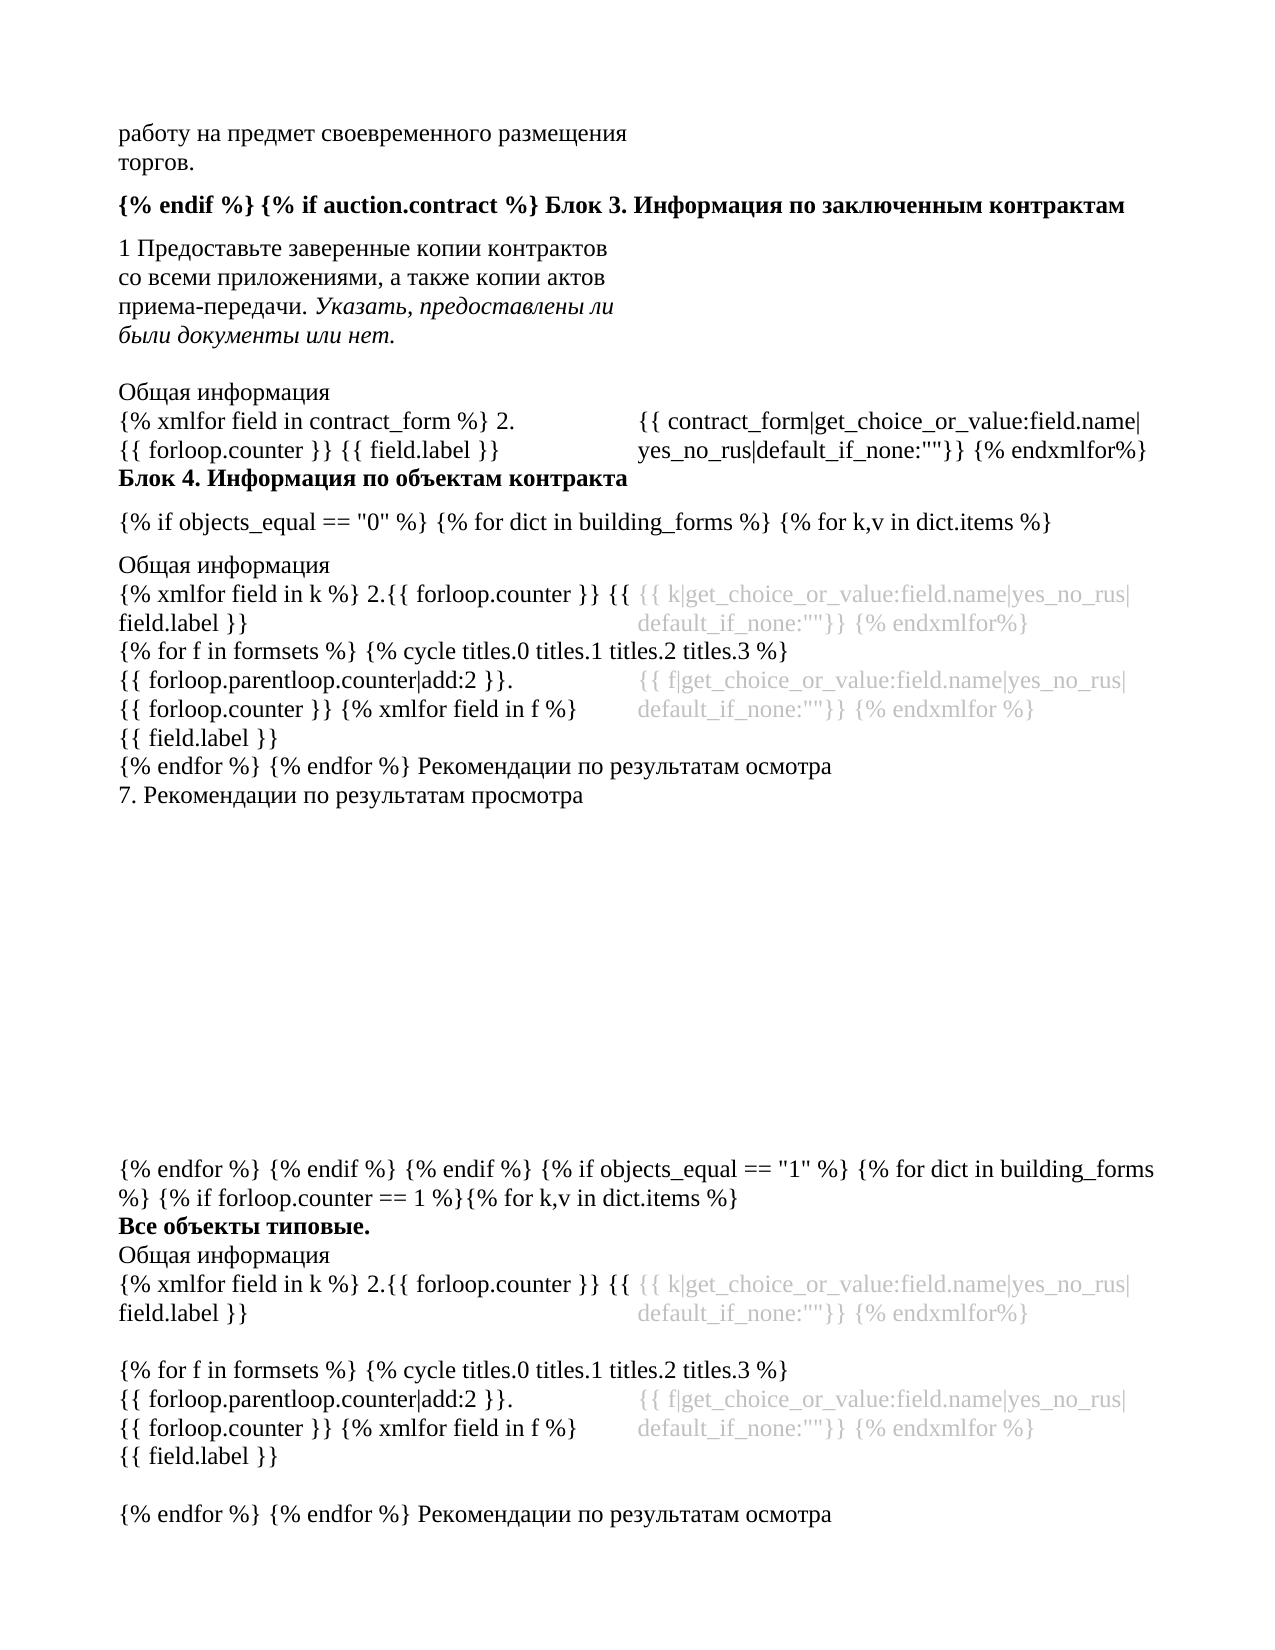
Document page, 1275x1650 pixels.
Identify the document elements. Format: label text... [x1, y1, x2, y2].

table_header {% xmlfor field in contract_form %} 2.{{ forloop.counter }} {{ field.label }} [118, 406, 637, 463]
text {% endfor %} {% endif %} {% endif %} {% if objects_equal == "1" %} {% for dict in building_forms %} {% if forloop.counter == 1 %}{% for k,v in dict.items %} [118, 1154, 1157, 1211]
text {% endfor %} {% endfor %} Рекомендации по результатам осмотра [118, 751, 1157, 780]
text {% for f in formsets %} {% cycle titles.0 titles.1 titles.2 titles.3 %} [118, 636, 1157, 665]
table_header 1 Предоставьте заверенные копии контрактов со всеми приложениями, а также копии актов приема-передачи. Указать, предоставлены ли были документы или нет. [118, 234, 637, 348]
table_cell [638, 118, 1157, 176]
text Общая информация [118, 1240, 1157, 1269]
text Все объекты типовые. [118, 1211, 1157, 1240]
table_header 7. Рекомендации по результатам просмотра [118, 780, 637, 1154]
table_header {{ f|get_choice_or_value:field.name|yes_no_rus|default_if_none:""}} {% endxmlfor %} [638, 1384, 1157, 1470]
table_header {{ k|get_choice_or_value:field.name|yes_no_rus|default_if_none:""}} {% endxmlfor%} [638, 579, 1157, 636]
table_header {{ k|get_choice_or_value:field.name|yes_no_rus|default_if_none:""}} {% endxmlfor%} [638, 1269, 1157, 1326]
subtitle {% endif %} {% if auction.contract %} Блок 3. Информация по заключенным контрактам [118, 190, 1157, 219]
table_header [638, 780, 1157, 1154]
text {% for f in formsets %} {% cycle titles.0 titles.1 titles.2 titles.3 %} [118, 1355, 1157, 1384]
text Общая информация [118, 550, 1157, 579]
text Блок 4. Информация по объектам контракта [118, 463, 1157, 492]
subtitle {% if objects_equal == "0" %} {% for dict in building_forms %} {% for k,v in dict.items %} [118, 507, 1157, 536]
table_header {{ contract_form|get_choice_or_value:field.name|yes_no_rus|default_if_none:""}} {% endxmlfor%} [638, 406, 1157, 463]
table_header {% xmlfor field in k %} 2.{{ forloop.counter }} {{ field.label }} [118, 1269, 637, 1326]
table_header {{ forloop.parentloop.counter|add:2 }}.{{ forloop.counter }} {% xmlfor field in f %} {{ field.label }} [118, 665, 637, 751]
table_header [638, 234, 1157, 348]
table_header {{ forloop.parentloop.counter|add:2 }}.{{ forloop.counter }} {% xmlfor field in f %} {{ field.label }} [118, 1384, 637, 1470]
text Общая информация [118, 377, 1157, 406]
table_header {{ f|get_choice_or_value:field.name|yes_no_rus|default_if_none:""}} {% endxmlfor %} [638, 665, 1157, 751]
table_header {% xmlfor field in k %} 2.{{ forloop.counter }} {{ field.label }} [118, 579, 637, 636]
table_cell работу на предмет своевременного размещения торгов. [118, 118, 637, 176]
text {% endfor %} {% endfor %} Рекомендации по результатам осмотра [118, 1499, 1157, 1528]
